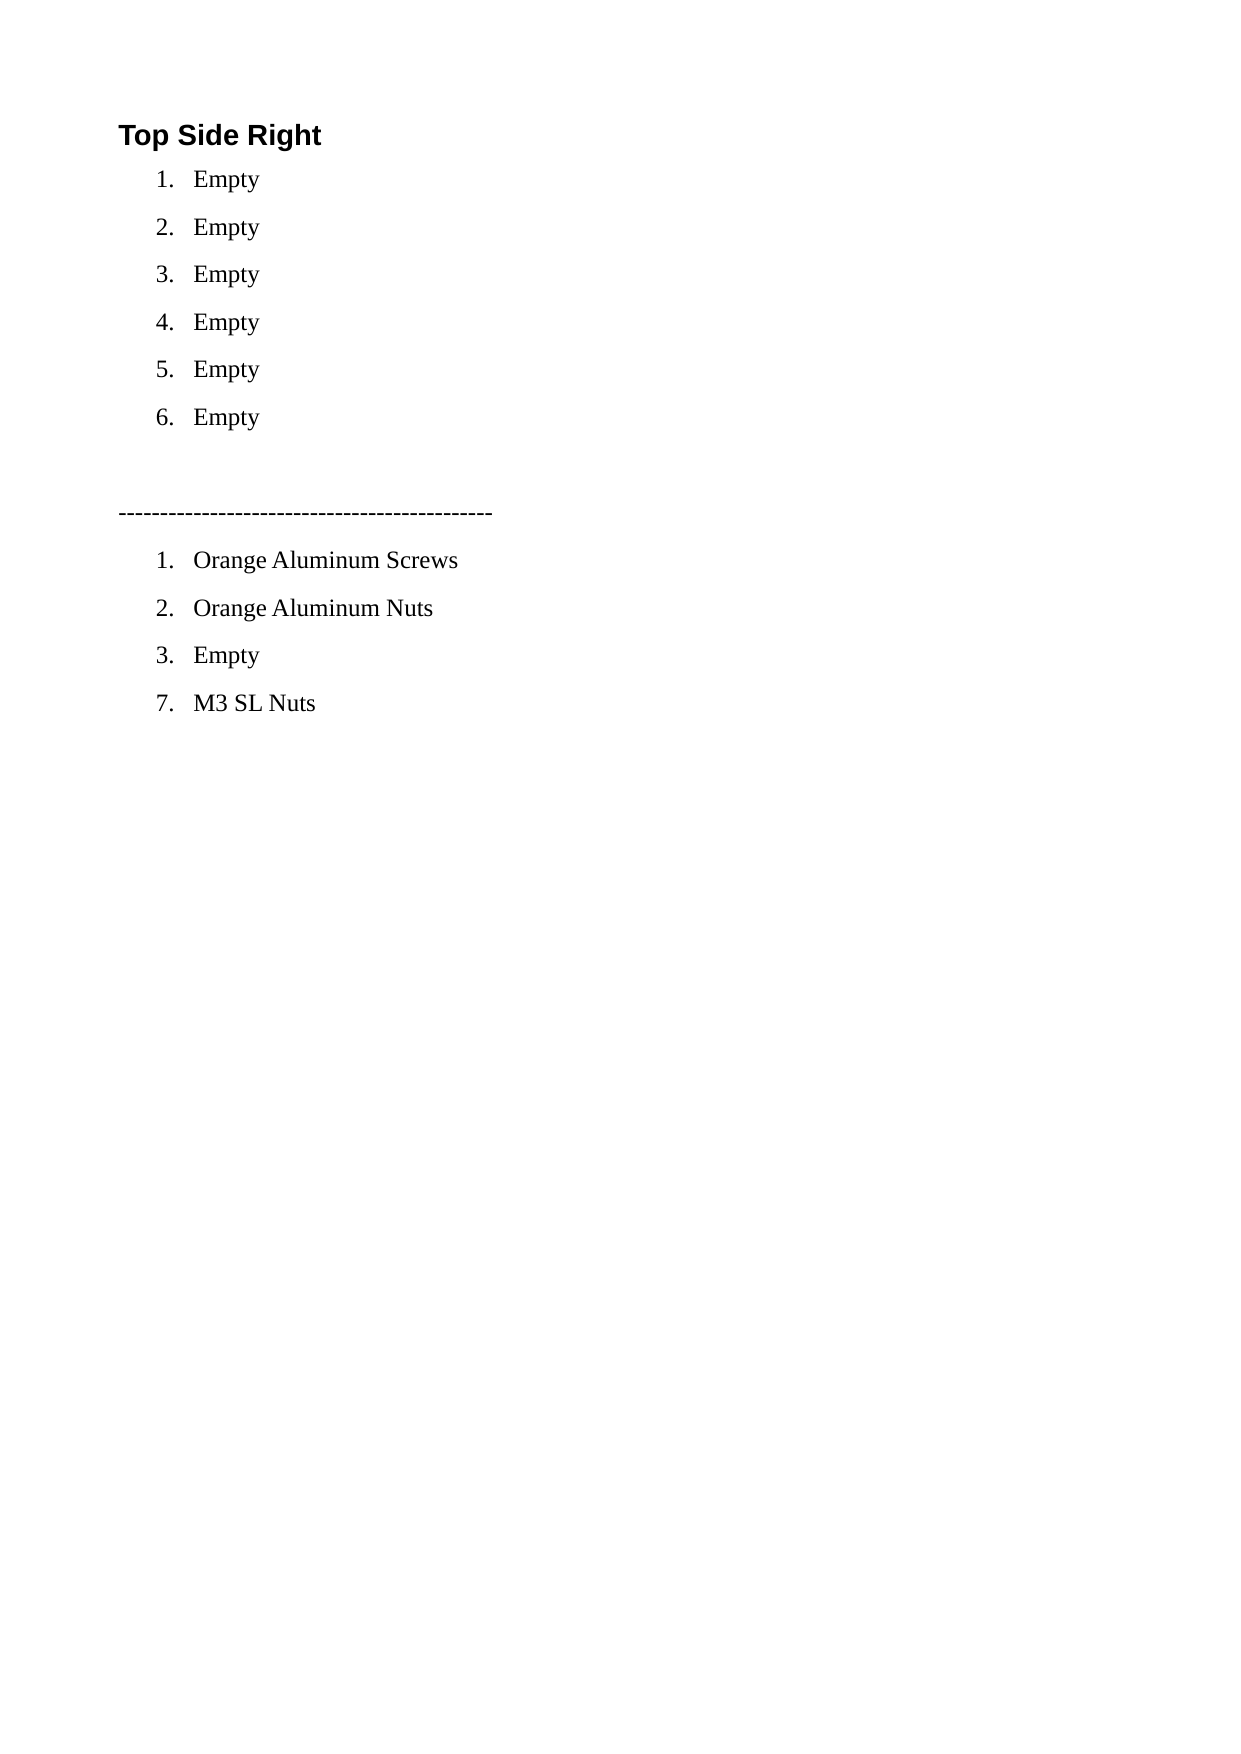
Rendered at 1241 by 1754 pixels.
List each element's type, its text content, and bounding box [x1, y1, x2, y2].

list Empty [156, 354, 1122, 383]
list Empty [156, 164, 1122, 193]
text --------------------------------------------- [118, 497, 1122, 526]
list Empty [156, 402, 1122, 431]
list Empty [156, 640, 1122, 669]
list Orange Aluminum Screws [156, 545, 1122, 574]
list Orange Aluminum Nuts [156, 593, 1122, 621]
list Empty [156, 212, 1122, 241]
list Empty [156, 259, 1122, 288]
subtitle Top Side Right [118, 118, 1122, 152]
list Empty [156, 307, 1122, 336]
list M3 SL Nuts [156, 688, 1122, 717]
